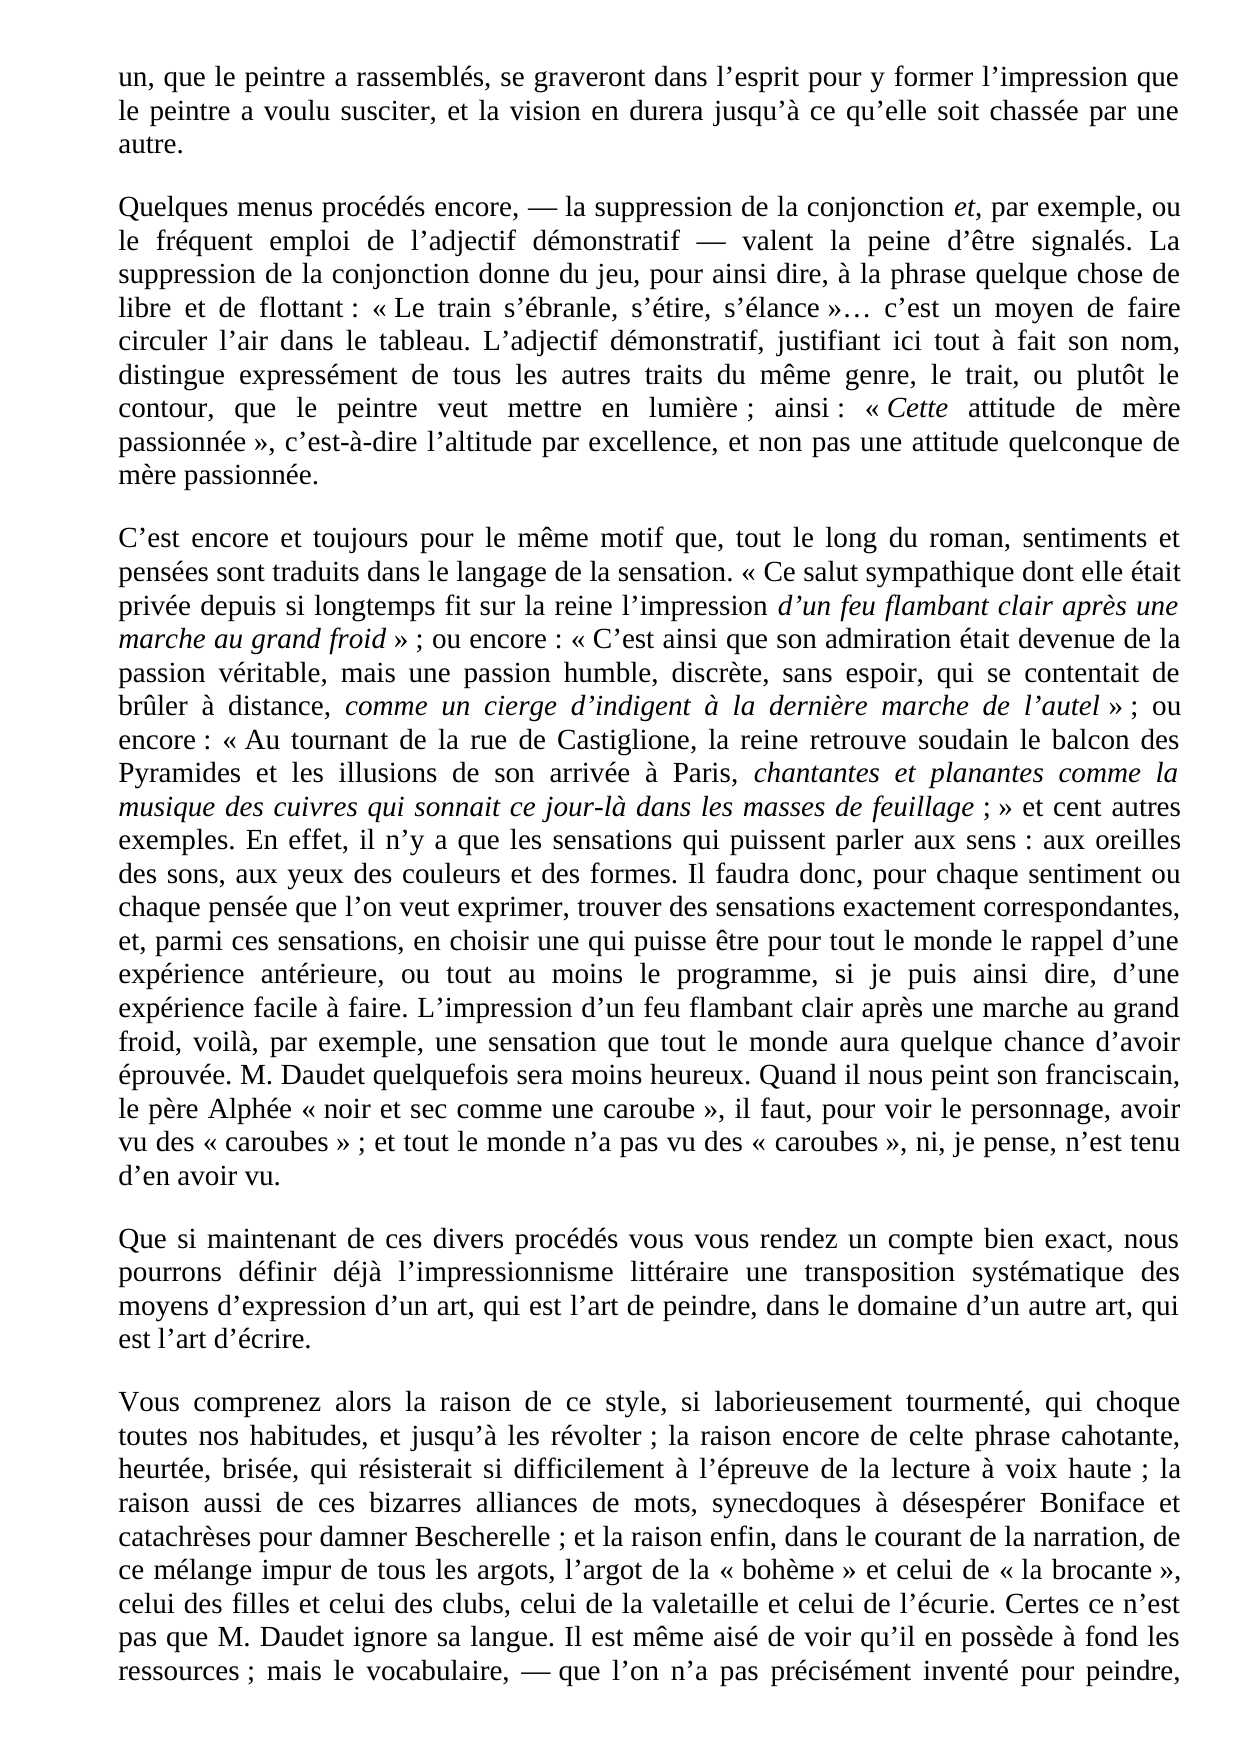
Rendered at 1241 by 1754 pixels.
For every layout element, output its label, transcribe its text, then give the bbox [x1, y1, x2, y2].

text Vous comprenez alors la raison de ce style, si laborieusement tourmenté, qui choque toutes nos habitudes, et jusqu’à les révolter ; la raison encore de celte phrase cahotante, heurtée, brisée, qui résisterait si difficilement à l’épreuve de la lecture à voix haute ; la raison aussi de ces bizarres alliances de mots, synecdoques à désespérer Boniface et catachrèses pour damner Bescherelle ; et la raison enfin, dans le courant de la narration, de ce mélange impur de tous les argots, l’argot de la « bohème » et celui de « la brocante », celui des filles et celui des clubs, celui de la valetaille et celui de l’écurie. Certes ce n’est pas que M. Daudet ignore sa langue. Il est même aisé de voir qu’il en possède à fond les ressources ; mais le vocabulaire, — que l’on n’a pas précisément inventé pour peindre, [118, 1384, 1181, 1686]
text C’est encore et toujours pour le même motif que, tout le long du roman, sentiments et pensées sont traduits dans le langage de la sensation. « Ce salut sympathique dont elle était privée depuis si longtemps fit sur la reine l’impression d’un feu flambant clair après une marche au grand froid » ; ou encore : « C’est ainsi que son admiration était devenue de la passion véritable, mais une passion humble, discrète, sans espoir, qui se contentait de brûler à distance, comme un cierge d’indigent à la dernière marche de l’autel » ; ou encore : « Au tournant de la rue de Castiglione, la reine retrouve soudain le balcon des Pyramides et les illusions de son arrivée à Paris, chantantes et planantes comme la musique des cuivres qui sonnait ce jour-là dans les masses de feuillage ; » et cent autres exemples. En effet, il n’y a que les sensations qui puissent parler aux sens : aux oreilles des sons, aux yeux des couleurs et des formes. Il faudra donc, pour chaque sentiment ou chaque pensée que l’on veut exprimer, trouver des sensations exactement correspondantes, et, parmi ces sensations, en choisir une qui puisse être pour tout le monde le rappel d’une expérience antérieure, ou tout au moins le programme, si je puis ainsi dire, d’une expérience facile à faire. L’impression d’un feu flambant clair après une marche au grand froid, voilà, par exemple, une sensation que tout le monde aura quelque chance d’avoir éprouvée. M. Daudet quelquefois sera moins heureux. Quand il nous peint son franciscain, le père Alphée « noir et sec comme une caroube », il faut, pour voir le personnage, avoir vu des « caroubes » ; et tout le monde n’a pas vu des « caroubes », ni, je pense, n’est tenu d’en avoir vu. [118, 521, 1181, 1191]
text Quelques menus procédés encore, — la suppression de la conjonction et, par exemple, ou le fréquent emploi de l’adjectif démonstratif — valent la peine d’être signalés. La suppression de la conjonction donne du jeu, pour ainsi dire, à la phrase quelque chose de libre et de flottant : « Le train s’ébranle, s’étire, s’élance »… c’est un moyen de faire circuler l’air dans le tableau. L’adjectif démonstratif, justifiant ici tout à fait son nom, distingue expressément de tous les autres traits du même genre, le trait, ou plutôt le contour, que le peintre veut mettre en lumière ; ainsi : « Cette attitude de mère passionnée », c’est-à-dire l’altitude par excellence, et non pas une attitude quelconque de mère passionnée. [118, 189, 1181, 491]
text un, que le peintre a rassemblés, se graveront dans l’esprit pour y former l’impression que le peintre a voulu susciter, et la vision en durera jusqu’à ce qu’elle soit chassée par une autre. [118, 59, 1181, 160]
text Que si maintenant de ces divers procédés vous vous rendez un compte bien exact, nous pourrons définir déjà l’impressionnisme littéraire une transposition systématique des moyens d’expression d’un art, qui est l’art de peindre, dans le domaine d’un autre art, qui est l’art d’écrire. [118, 1221, 1181, 1355]
